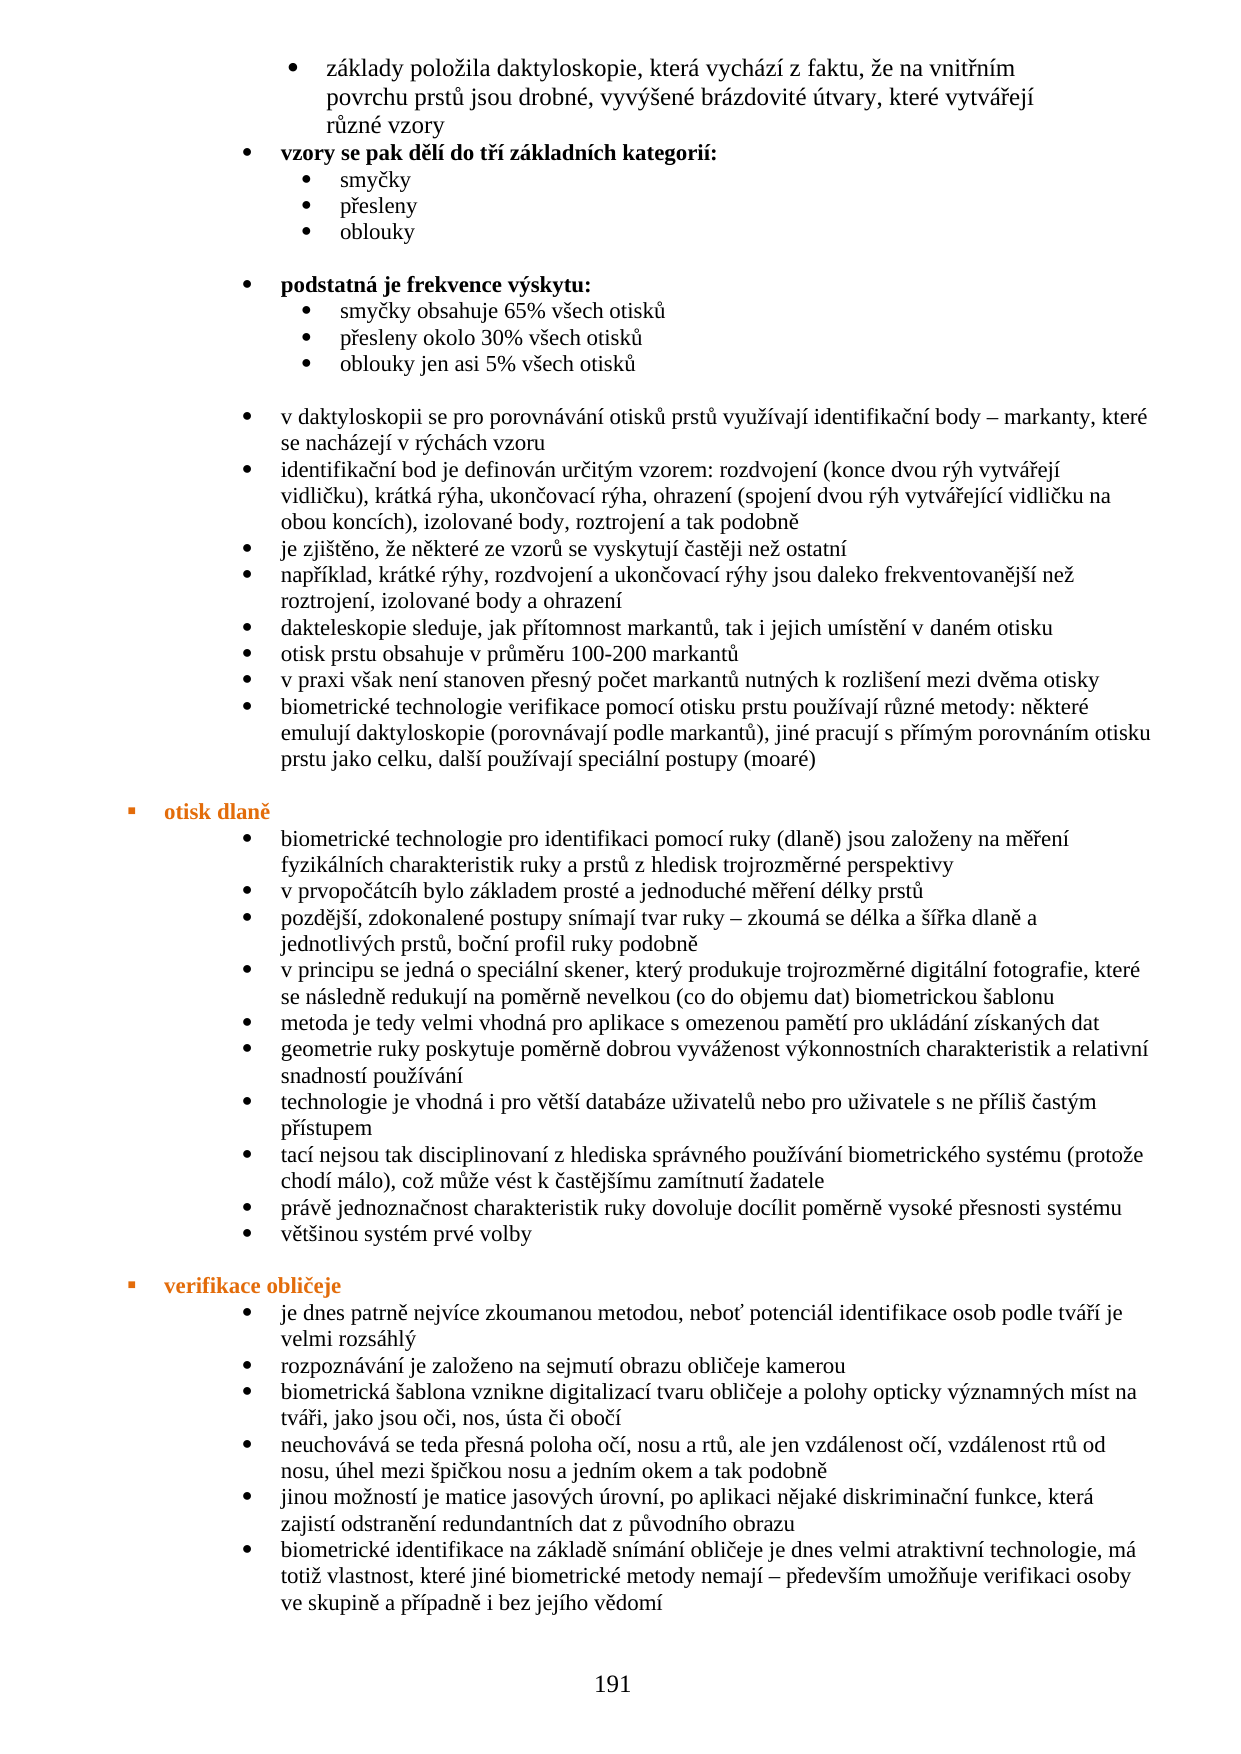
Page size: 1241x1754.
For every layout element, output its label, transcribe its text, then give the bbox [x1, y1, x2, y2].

list většinou systém prvé volby [243, 1220, 1151, 1246]
list dakteleskopie sleduje, jak přítomnost markantů, tak i jejich umístění v daném otisku [243, 614, 1151, 640]
list právě jednoznačnost charakteristik ruky dovoluje docílit poměrně vysoké přesnosti systému [243, 1193, 1151, 1220]
list biometrické identifikace na základě snímání obličeje je dnes velmi atraktivní technologie, má totiž vlastnost, které jiné biometrické metody nemají – především umožňuje verifikaci osoby ve skupině a případně i bez jejího vědomí [243, 1536, 1151, 1615]
list geometrie ruky poskytuje poměrně dobrou vyváženost výkonnostních charakteristik a relativní snadností používání [243, 1035, 1151, 1088]
list oblouky jen asi 5% všech otisků [302, 350, 1093, 377]
list biometrické technologie verifikace pomocí otisku prstu používají různé metody: některé emulují daktyloskopie (porovnávají podle markantů), jiné pracují s přímým porovnáním otisku prstu jako celku, další používají speciální postupy (moaré) [243, 693, 1151, 772]
list identifikační bod je definován určitým vzorem: rozdvojení (konce dvou rýh vytvářejí vidličku), krátká rýha, ukončovací rýha, ohrazení (spojení dvou rýh vytvářející vidličku na obou koncích), izolované body, roztrojení a tak podobně [243, 456, 1151, 535]
list přesleny okolo 30% všech otisků [302, 324, 1093, 350]
list v daktyloskopii se pro porovnávání otisků prstů využívají identifikační body – markanty, které se nacházejí v rýchách vzoru [243, 403, 1151, 456]
list základy položila daktyloskopie, která vychází z faktu, že na vnitřním povrchu prstů jsou drobné, vyvýšené brázdovité útvary, které vytvářejí různé vzory [288, 53, 1092, 139]
list v prvopočátcíh bylo základem prosté a jednoduché měření délky prstů [243, 877, 1151, 904]
list v praxi však není stanoven přesný počet markantů nutných k rozlišení mezi dvěma otisky [243, 666, 1151, 693]
list metoda je tedy velmi vhodná pro aplikace s omezenou pamětí pro ukládání získaných dat [243, 1009, 1151, 1035]
list podstatná je frekvence výskytu: [243, 271, 1151, 297]
list je dnes patrně nejvíce zkoumanou metodou, neboť potenciál identifikace osob podle tváří je velmi rozsáhlý [243, 1299, 1151, 1352]
list pozdější, zdokonalené postupy snímají tvar ruky – zkoumá se délka a šířka dlaně a jednotlivých prstů, boční profil ruky podobně [243, 904, 1151, 956]
list například, krátké rýhy, rozdvojení a ukončovací rýhy jsou daleko frekventovanější než roztrojení, izolované body a ohrazení [243, 561, 1151, 614]
list otisk dlaně [148, 798, 1151, 824]
list biometrické technologie pro identifikaci pomocí ruky (dlaně) jsou založeny na měření fyzikálních charakteristik ruky a prstů z hledisk trojrozměrné perspektivy [243, 824, 1151, 877]
list neuchovává se teda přesná poloha očí, nosu a rtů, ale jen vzdálenost očí, vzdálenost rtů od nosu, úhel mezi špičkou nosu a jedním okem a tak podobně [243, 1431, 1151, 1483]
list vzory se pak dělí do tří základních kategorií: [243, 139, 1151, 166]
list oblouky [302, 218, 1093, 245]
list přesleny [302, 192, 1093, 218]
list verifikace obličeje [148, 1273, 1151, 1299]
list rozpoznávání je založeno na sejmutí obrazu obličeje kamerou [243, 1352, 1151, 1378]
list otisk prstu obsahuje v průměru 100-200 markantů [243, 640, 1151, 666]
list tací nejsou tak disciplinovaní z hlediska správného používání biometrického systému (protože chodí málo), což může vést k častějšímu zamítnutí žadatele [243, 1141, 1151, 1193]
list technologie je vhodná i pro větší databáze uživatelů nebo pro uživatele s ne příliš častým přístupem [243, 1088, 1151, 1141]
list smyčky [302, 166, 1093, 192]
list v principu se jedná o speciální skener, který produkuje trojrozměrné digitální fotografie, které se následně redukují na poměrně nevelkou (co do objemu dat) biometrickou šablonu [243, 956, 1151, 1009]
list biometrická šablona vznikne digitalizací tvaru obličeje a polohy opticky významných míst na tváři, jako jsou oči, nos, ústa či obočí [243, 1378, 1151, 1431]
list smyčky obsahuje 65% všech otisků [302, 297, 1093, 324]
list jinou možností je matice jasových úrovní, po aplikaci nějaké diskriminační funkce, která zajistí odstranění redundantních dat z původního obrazu [243, 1483, 1151, 1536]
list je zjištěno, že některé ze vzorů se vyskytují častěji než ostatní [243, 535, 1151, 561]
